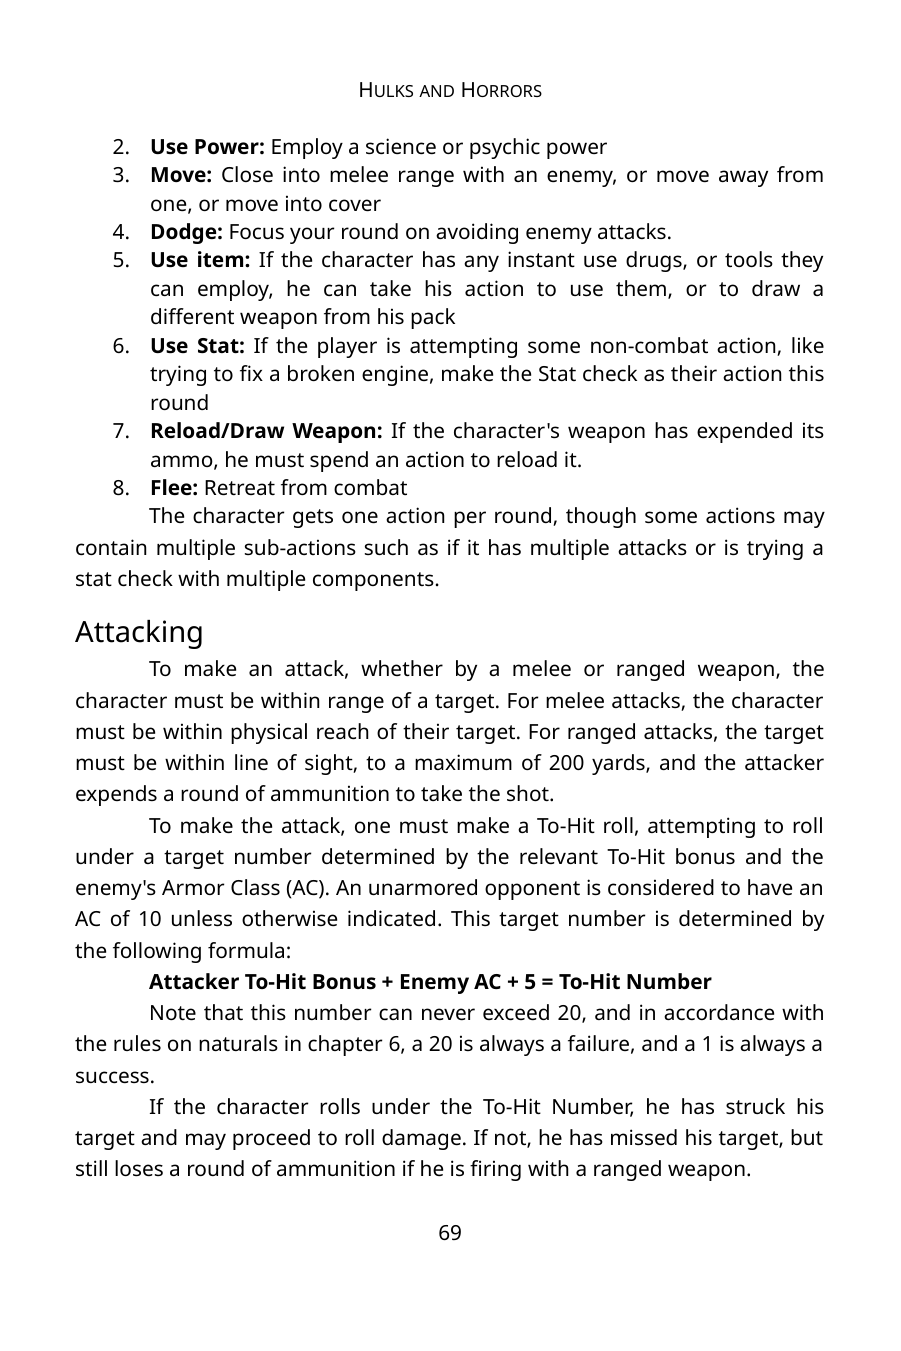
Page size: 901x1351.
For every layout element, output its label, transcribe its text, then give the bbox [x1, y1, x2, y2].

text Note that this number can never exceed 20, and in accordance with the rules on naturals in chapter 6, a 20 is always a failure, and a 1 is always a success. [75, 998, 825, 1089]
subtitle Attacking [75, 612, 825, 651]
text The character gets one action per round, though some actions may contain multiple sub-actions such as if it has multiple attacks or is trying a stat check with multiple components. [75, 502, 825, 592]
text To make an attack, whether by a melee or ranged weapon, the character must be within range of a target. For melee attacks, the character must be within physical reach of their target. For ranged attacks, the target must be within line of sight, to a maximum of 200 yards, and the attacker expends a round of ammunition to take the shot. [75, 654, 825, 808]
list Use item: If the character has any instant use drugs, or tools they can employ, he can take his action to use them, or to draw a different weapon from his pack [112, 246, 825, 331]
list Dodge: Focus your round on avoiding enemy attacks. [112, 217, 825, 246]
text Attacker To-Hit Bonus + Enemy AC + 5 = To-Hit Number [75, 967, 825, 995]
list Flee: Retreat from combat [112, 473, 825, 502]
text To make the attack, one must make a To-Hit roll, attempting to roll under a target number determined by the relevant To-Hit bonus and the enemy's Armor Class (AC). An unarmored opponent is considered to have an AC of 10 unless otherwise indicated. This target number is determined by the following formula: [75, 811, 825, 964]
list Use Stat: If the player is attempting some non-combat action, like trying to fix a broken engine, make the Stat check as their action this round [112, 331, 825, 416]
list Reload/Draw Weapon: If the character's weapon has expended its ammo, he must spend an action to reload it. [112, 416, 825, 473]
list Move: Close into melee range with an enemy, or move away from one, or move into cover [112, 160, 825, 217]
text If the character rolls under the To-Hit Number, he has struck his target and may proceed to roll damage. If not, he has missed his target, but still loses a round of ammunition if he is firing with a ranged weapon. [75, 1092, 825, 1183]
list Use Power: Employ a science or psychic power [112, 132, 825, 160]
